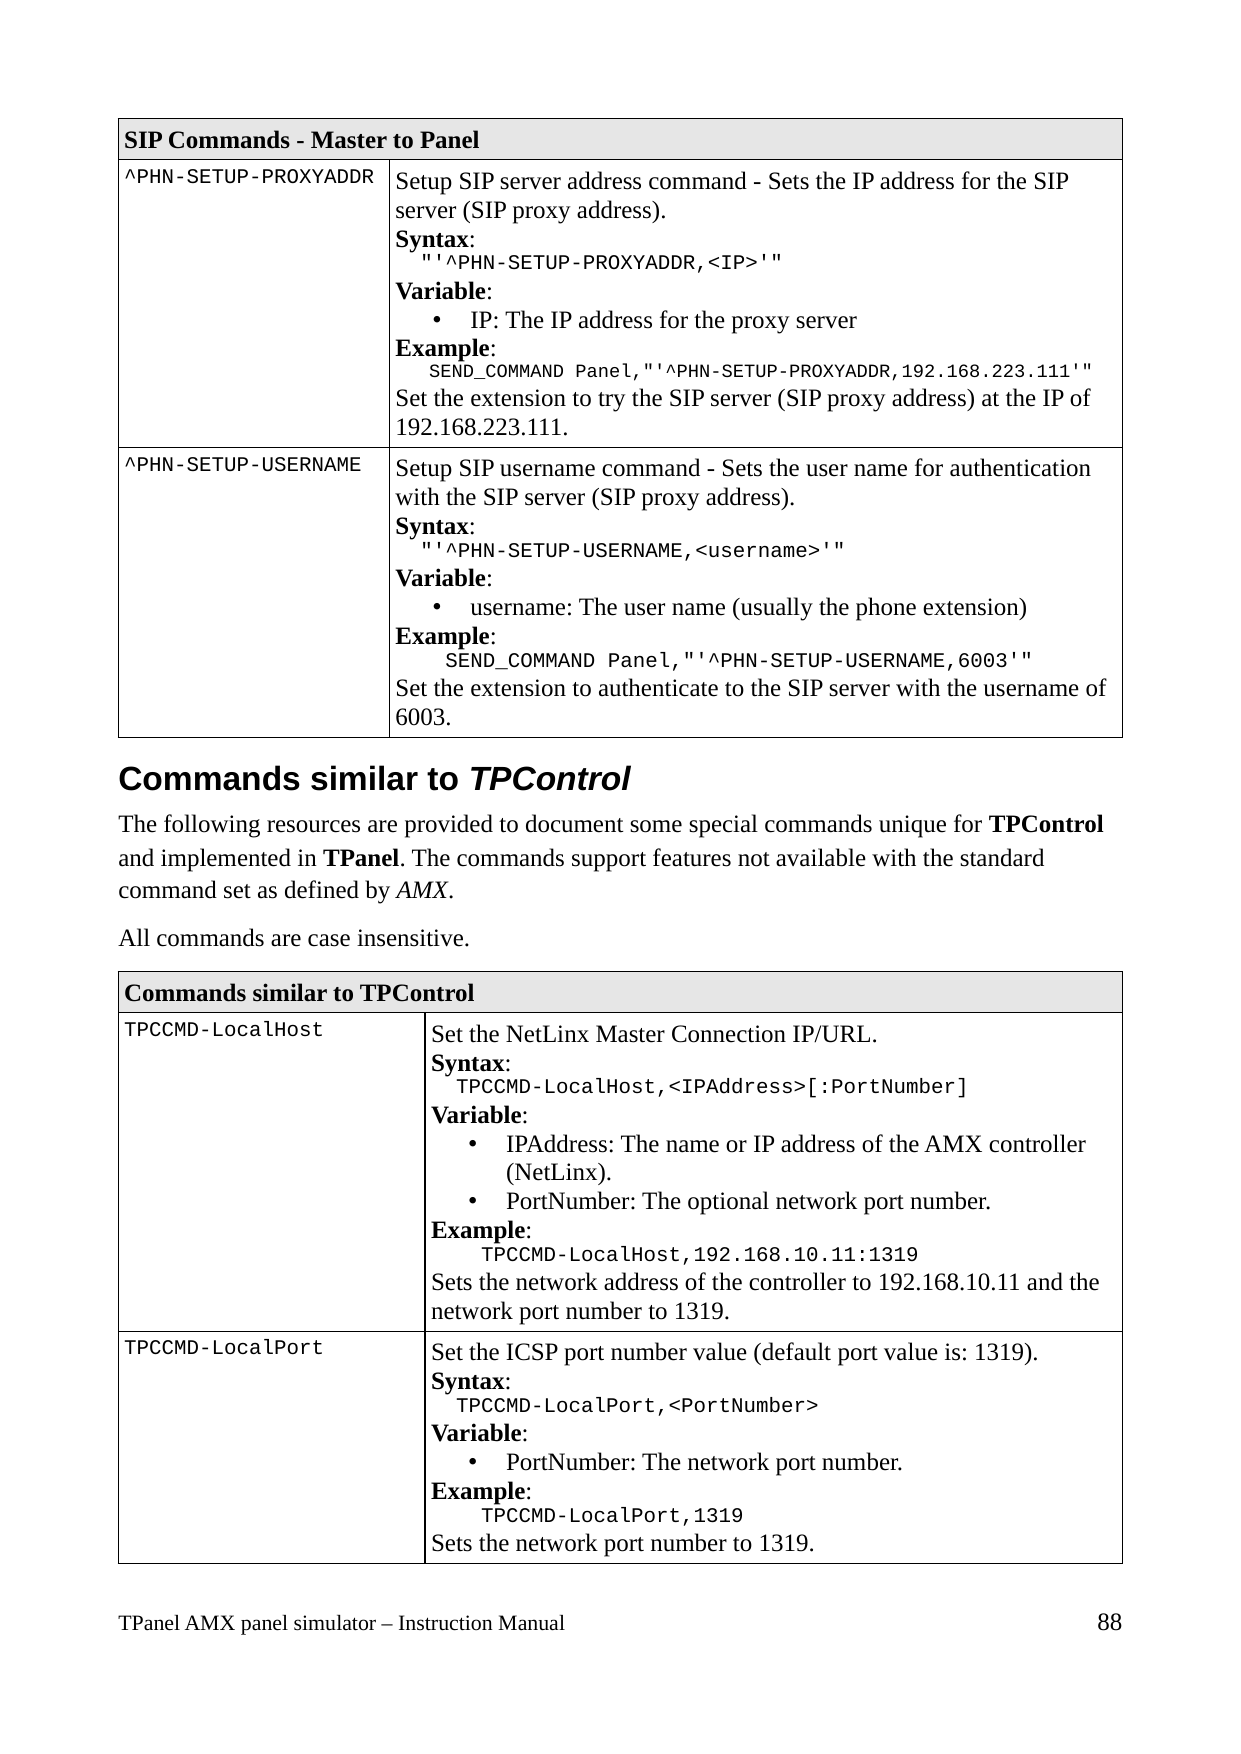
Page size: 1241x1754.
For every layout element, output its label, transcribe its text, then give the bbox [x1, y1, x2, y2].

table_cell ^PHN-SETUP-USERNAME [119, 448, 389, 737]
table_cell Setup SIP server address command - Sets the IP address for the SIP server (SIP proxy address). Syntax: "'^PHN-SETUP-PROXYADDR,<IP>'" Variable: IP: The IP address for the proxy server Example: SEND_COMMAND Panel,"'^PHN-SETUP-PROXYADDR,192.168.223.111'" Set the extension to try the SIP server (SIP proxy address) at the IP of 192.168.223.111. [390, 160, 1122, 447]
table_cell Set the NetLinx Master Connection IP/URL. Syntax: TPCCMD-LocalHost,<IPAddress>[:PortNumber] Variable: IPAddress: The name or IP address of the AMX controller (NetLinx). PortNumber: The optional network port number. Example: TPCCMD-LocalHost,192.168.10.11:1319 Sets the network address of the controller to 192.168.10.11 and the network port number to 1319. [426, 1013, 1122, 1331]
table_cell TPCCMD-LocalPort [119, 1332, 424, 1563]
subtitle Commands similar to TPControl [118, 758, 1122, 797]
table_header SIP Commands - Master to Panel [119, 119, 1122, 159]
table_cell Setup SIP username command - Sets the user name for authentication with the SIP server (SIP proxy address). Syntax: "'^PHN-SETUP-USERNAME,<username>'" Variable: username: The user name (usually the phone extension) Example: SEND_COMMAND Panel,"'^PHN-SETUP-USERNAME,6003'" Set the extension to authenticate to the SIP server with the username of 6003. [390, 448, 1122, 737]
table_cell ^PHN-SETUP-PROXYADDR [119, 160, 389, 447]
table_header Commands similar to TPControl [119, 972, 1122, 1012]
table_cell Set the ICSP port number value (default port value is: 1319). Syntax: TPCCMD-LocalPort,<PortNumber> Variable: PortNumber: The network port number. Example: TPCCMD-LocalPort,1319 Sets the network port number to 1319. [426, 1332, 1122, 1563]
table_cell TPCCMD-LocalHost [119, 1013, 424, 1331]
text All commands are case insensitive. [118, 923, 1122, 952]
text The following resources are provided to document some special commands unique for TPControl and implemented in TPanel. The commands support features not available with the standard command set as defined by AMX. [118, 809, 1122, 904]
